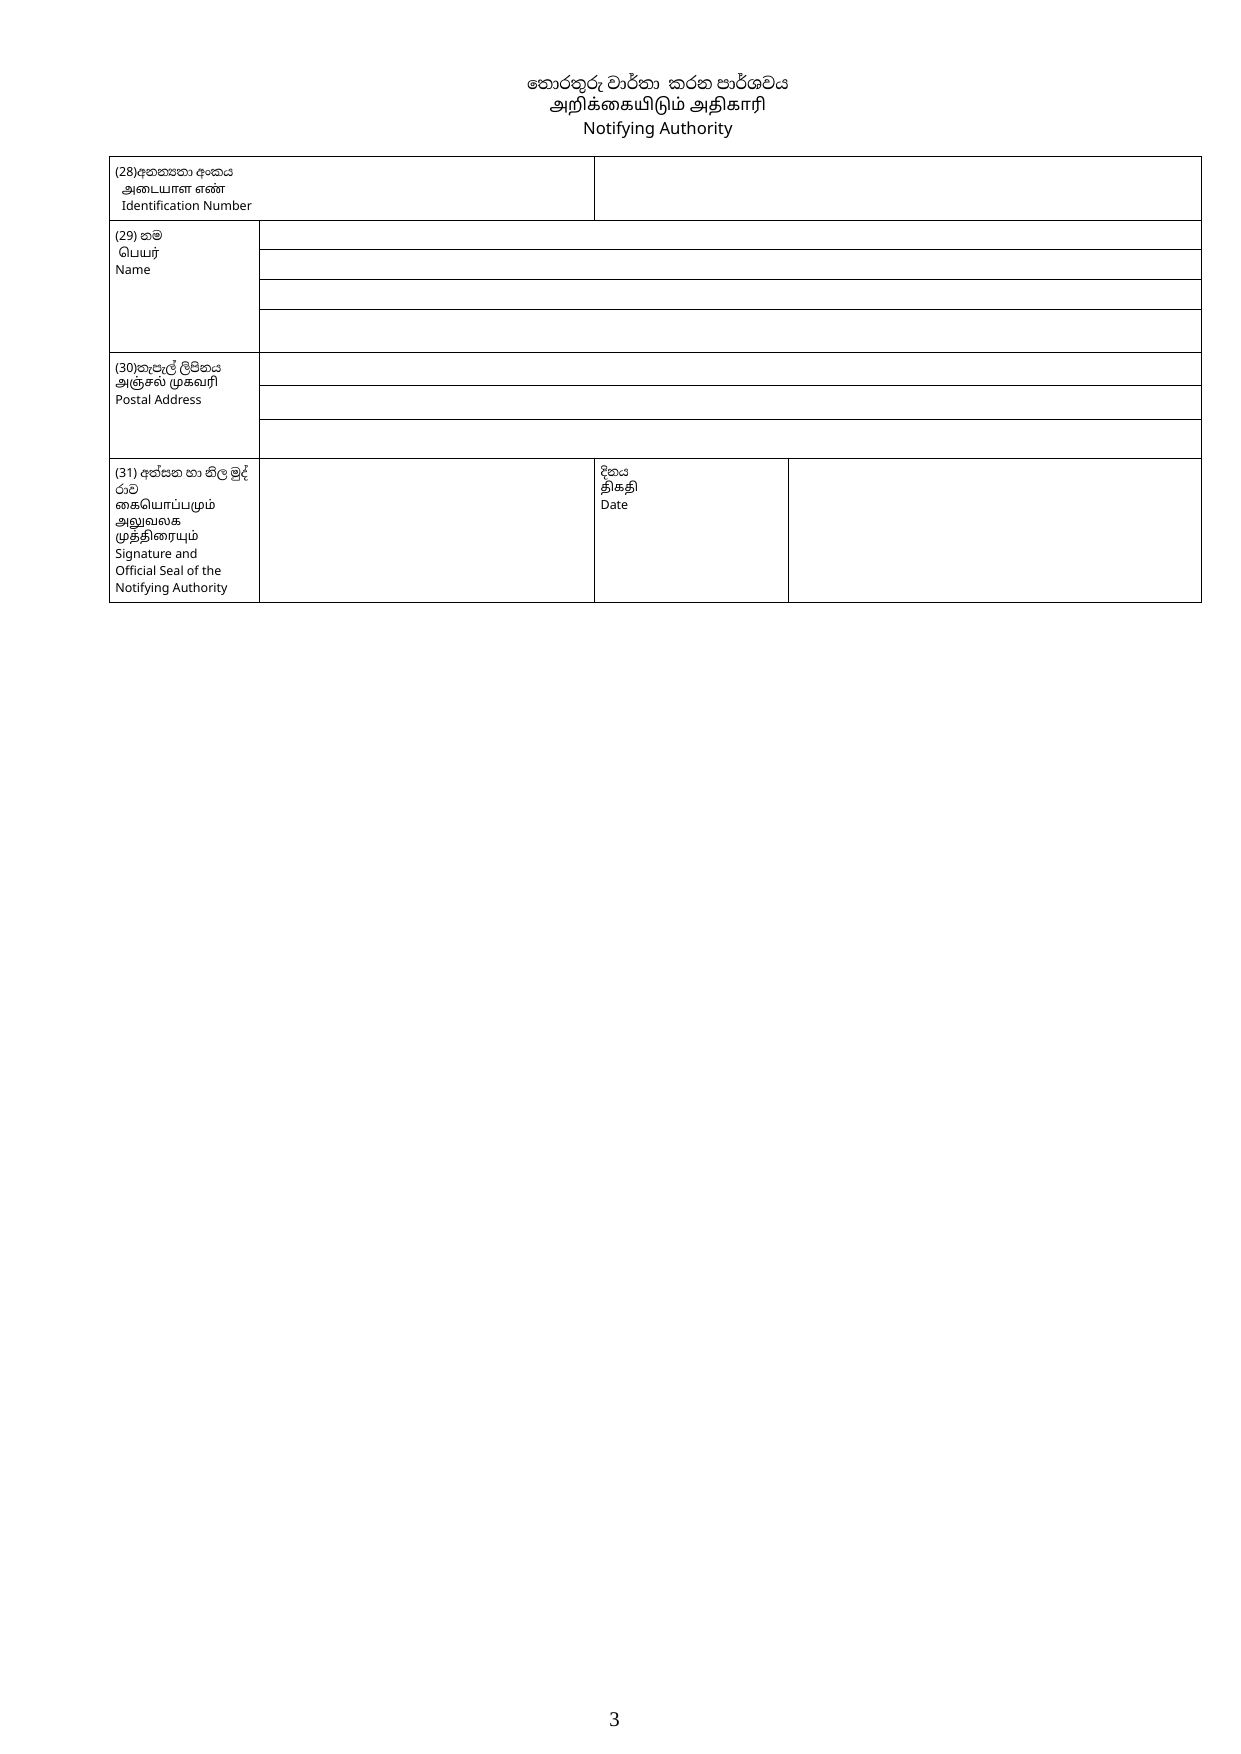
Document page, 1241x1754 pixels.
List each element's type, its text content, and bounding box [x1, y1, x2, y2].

table_cell [789, 459, 1201, 602]
table_cell [260, 280, 1201, 308]
table_cell [260, 420, 1201, 458]
table_cell (29) නම பெயர் Name [110, 221, 259, 352]
text அறிக்கையிடும் அதிகாரி [112, 96, 1203, 116]
table_cell [260, 250, 1201, 279]
table_cell (30)තැපැල් ලිපිනය அஞ்சல் முகவரி Postal Address [110, 353, 259, 458]
table_header [595, 157, 1201, 220]
table_cell [260, 386, 1201, 419]
table_cell (31) අත්සන හා නිල මුද්‍රාව கையொப்பமும் அலுவலக முத்திரையும் Signature and Official Seal of the Notifying Authority [110, 459, 259, 602]
table_cell [260, 459, 594, 602]
table_cell [260, 221, 1201, 249]
text Notifying Authority [112, 116, 1203, 139]
table_cell [260, 310, 1201, 352]
table_cell [260, 353, 1201, 384]
table_header (28)අනන්‍යතා අංකය அடையாள எண் Identification Number [110, 157, 594, 220]
table_cell දිනය திகதி Date [595, 459, 788, 602]
text තොරතුරු වාර්තා කරන පාර්ශවය [112, 75, 1203, 96]
